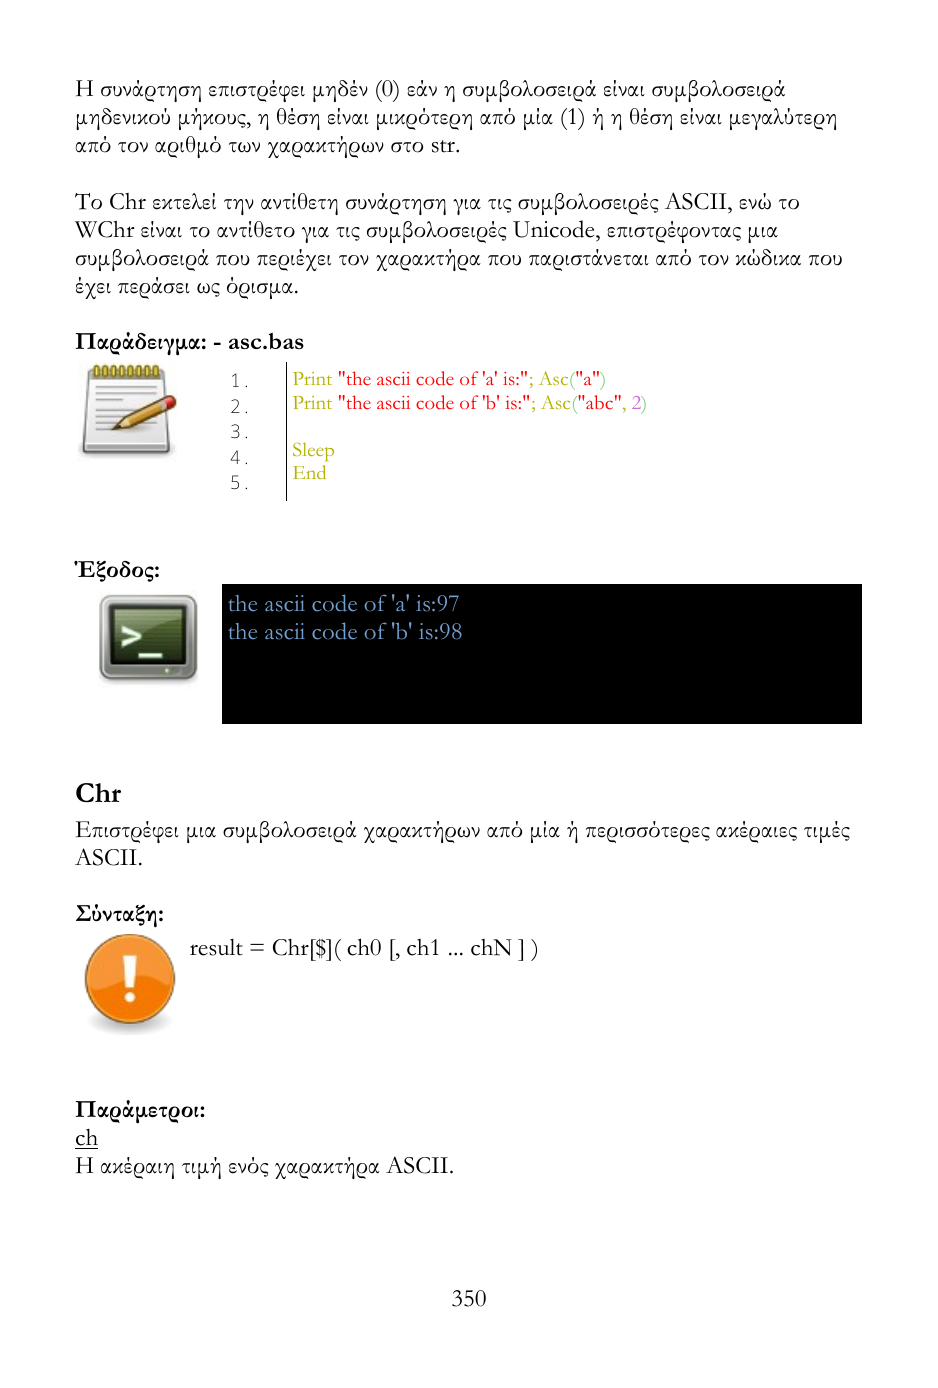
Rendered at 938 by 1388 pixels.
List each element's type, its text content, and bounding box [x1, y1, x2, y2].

table_header the ascii code of 'a' is:97 the ascii code of 'b' is:98 [222, 584, 862, 724]
table_header [75, 929, 183, 1068]
subtitle Chr [75, 777, 862, 810]
text Παράδειγμα: - asc.bas [75, 328, 862, 356]
table_header Print "the ascii code of 'a' is:"; Asc("a") Print "the ascii code of 'b' is:"; Asc("abc", 2) Sleep End [287, 362, 857, 501]
picture [79, 934, 180, 1035]
text Παράμετροι: [75, 1096, 862, 1124]
text Η ακέραιη τιμή ενός χαρακτήρα ASCII. [75, 1152, 862, 1181]
table_header [75, 584, 222, 724]
text Σύνταξη: [75, 900, 862, 928]
text Η συνάρτηση επιστρέφει μηδέν (0) εάν η συμβολοσειρά είναι συμβολοσειρά μηδενικού μήκους, η θέση είναι μικρότερη από μία (1) ή η θέση είναι μεγαλύτερη από τον αριθμό των χαρακτήρων στο str. [75, 75, 862, 159]
text Το Chr εκτελεί την αντίθετη συνάρτηση για τις συμβολοσειρές ASCII, ενώ το WChr είναι το αντίθετο για τις συμβολοσειρές Unicode, επιστρέφοντας μια συμβολοσειρά που περιέχει τον χαρακτήρα που παριστάνεται από τον κώδικα που έχει περάσει ως όρισμα. [75, 187, 862, 300]
table_header [180, 356, 863, 528]
table_header result = Chr[$]( ch0 [, ch1 ... chN ] ) [184, 929, 863, 1068]
table_header [75, 356, 180, 528]
text ch [75, 1124, 862, 1152]
picture [77, 362, 178, 462]
table_header [186, 362, 286, 501]
picture [98, 590, 199, 690]
text Έξοδος: [75, 556, 862, 584]
text Επιστρέφει μια συμβολοσειρά χαρακτήρων από μία ή περισσότερες ακέραιες τιμές ASCII. [75, 816, 862, 872]
